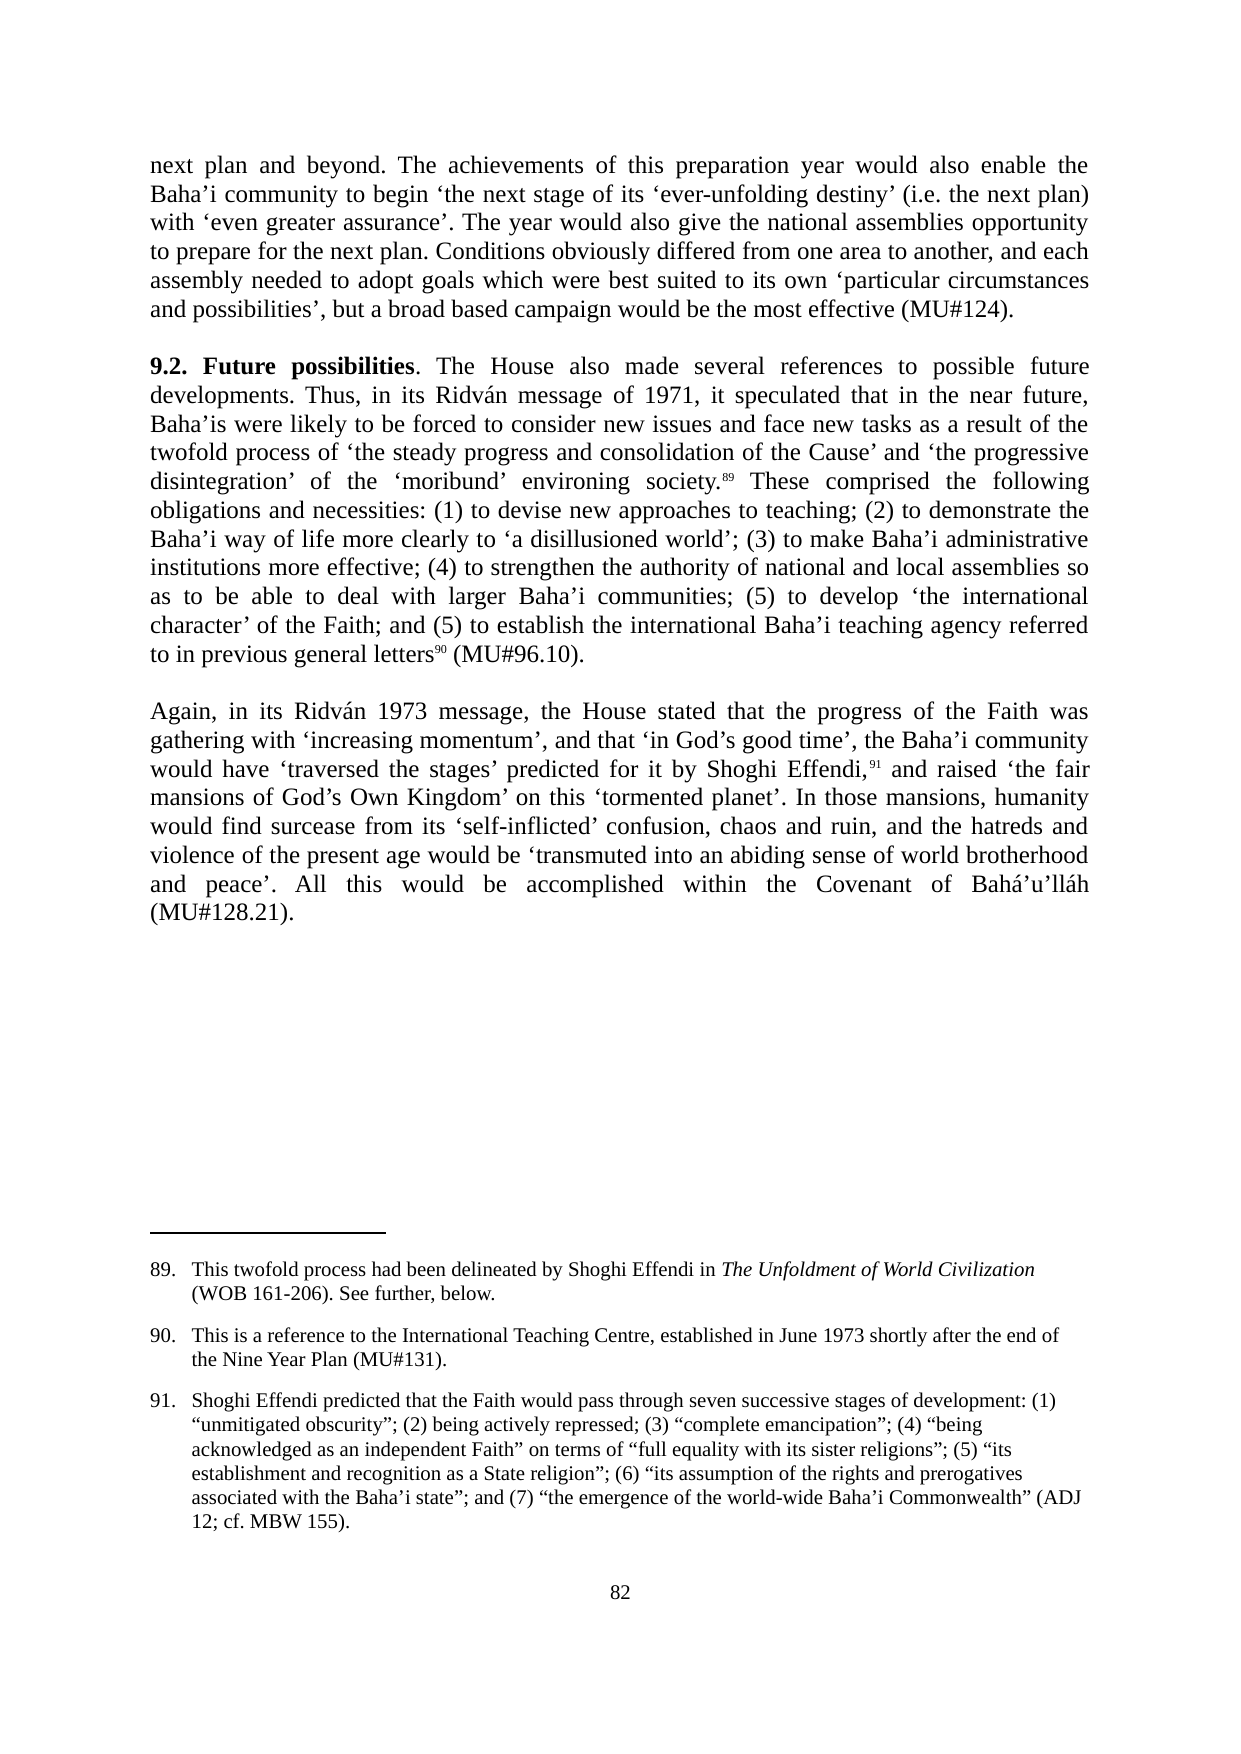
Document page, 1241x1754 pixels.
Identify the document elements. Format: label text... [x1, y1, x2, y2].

text This is a reference to the International Teaching Centre, established in June 1973 shortly after the end of the Nine Year Plan (MU#131). [150, 1322, 1090, 1371]
text next plan and beyond. The achievements of this preparation year would also enable the Baha’i community to begin ‘the next stage of its ‘ever-unfolding destiny’ (i.e. the next plan) with ‘even greater assurance’. The year would also give the national assemblies opportunity to prepare for the next plan. Conditions obviously differed from one area to another, and each assembly needed to adopt goals which were best suited to its own ‘particular circumstances and possibilities’, but a broad based campaign would be the most effective (MU#124). [150, 150, 1090, 322]
text 9.2. Future possibilities. The House also made several references to possible future developments. Thus, in its Ridván message of 1971, it speculated that in the near future, Baha’is were likely to be forced to consider new issues and face new tasks as a result of the twofold process of ‘the steady progress and consolidation of the Cause’ and ‘the progressive disintegration’ of the ‘moribund’ environing society. These comprised the following obligations and necessities: (1) to devise new approaches to teaching; (2) to demonstrate the Baha’i way of life more clearly to ‘a disillusioned world’; (3) to make Baha’i administrative institutions more effective; (4) to strengthen the authority of national and local assemblies so as to be able to deal with larger Baha’i communities; (5) to develop ‘the international character’ of the Faith; and (5) to establish the international Baha’i teaching agency referred to in previous general letters (MU#96.10). [150, 351, 1090, 667]
text Shoghi Effendi predicted that the Faith would pass through seven successive stages of development: (1) “unmitigated obscurity”; (2) being actively repressed; (3) “complete emancipation”; (4) “being acknowledged as an independent Faith” on terms of “full equality with its sister religions”; (5) “its establishment and recognition as a State religion”; (6) “its assumption of the rights and prerogatives associated with the Baha’i state”; and (7) “the emergence of the world-wide Baha’i Commonwealth” (ADJ 12; cf. MBW 155). [150, 1388, 1090, 1533]
text This twofold process had been delineated by Shoghi Effendi in The Unfoldment of World Civilization (WOB 161-206). See further, below. [150, 1257, 1090, 1305]
text Again, in its Ridván 1973 message, the House stated that the progress of the Faith was gathering with ‘increasing momentum’, and that ‘in God’s good time’, the Baha’i community would have ‘traversed the stages’ predicted for it by Shoghi Effendi, and raised ‘the fair mansions of God’s Own Kingdom’ on this ‘tormented planet’. In those mansions, humanity would find surcease from its ‘self-inflicted’ confusion, chaos and ruin, and the hatreds and violence of the present age would be ‘transmuted into an abiding sense of world brotherhood and peace’. All this would be accomplished within the Covenant of Bahá’u’lláh (MU#128.21). [150, 696, 1090, 926]
